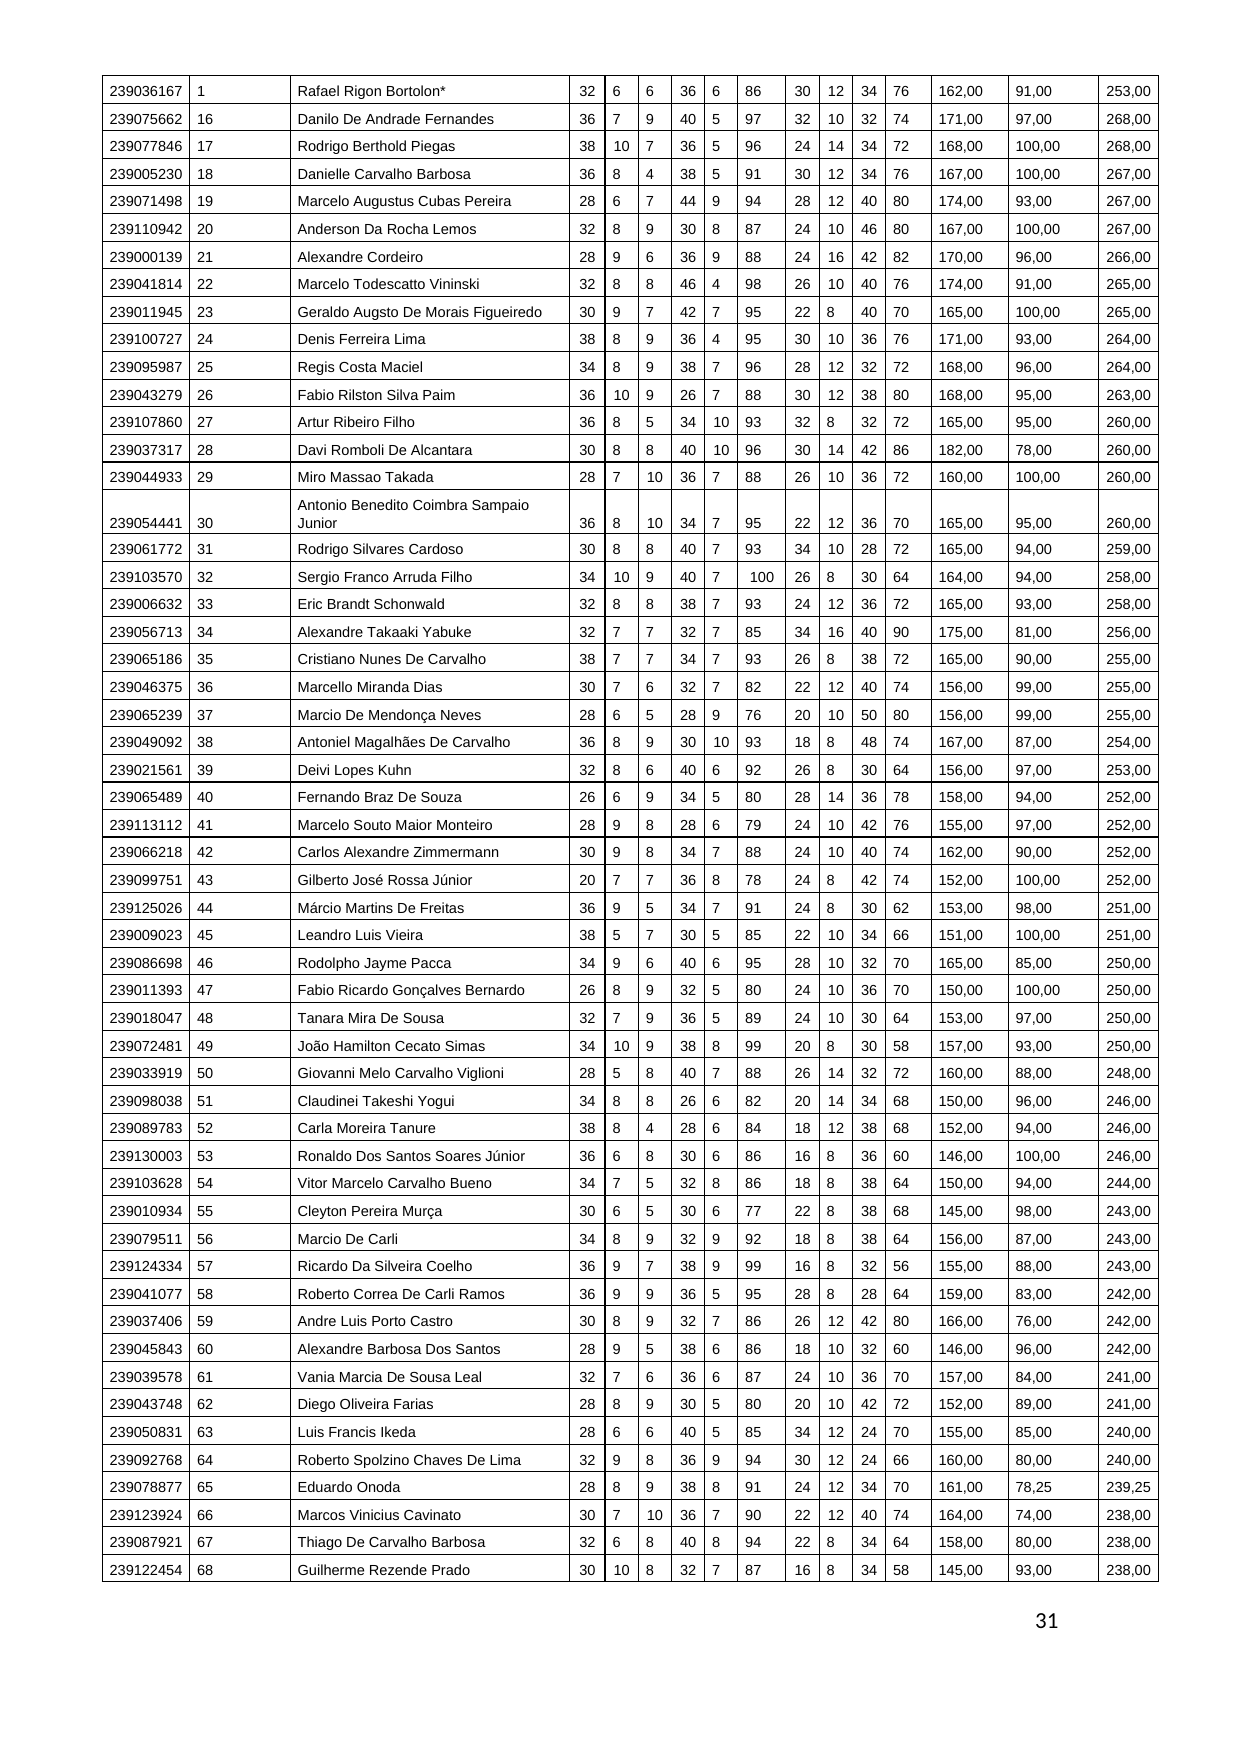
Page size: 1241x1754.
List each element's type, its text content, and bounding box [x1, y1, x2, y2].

table_cell 239054441 [103, 490, 189, 533]
table_cell 72 [886, 407, 931, 434]
table_cell 34 [190, 617, 290, 643]
table_cell 96,00 [1009, 242, 1098, 268]
table_cell 9 [606, 1334, 638, 1361]
table_cell 30 [570, 297, 604, 323]
table_cell 171,00 [932, 104, 1008, 130]
table_cell 72 [886, 1389, 931, 1416]
table_cell 34 [672, 490, 704, 533]
table_cell 9 [606, 810, 638, 836]
table_cell 7 [705, 534, 737, 561]
table_cell 40 [853, 297, 885, 323]
table_cell 38 [672, 1472, 704, 1498]
table_cell 8 [606, 1086, 638, 1112]
table_cell 155,00 [932, 1251, 1008, 1278]
table_cell 40 [853, 269, 885, 296]
table_cell 28 [672, 810, 704, 836]
table_cell 76 [886, 159, 931, 185]
table_cell 40 [672, 1058, 704, 1085]
table_cell Marcio De Mendonça Neves [291, 700, 569, 726]
table_cell Geraldo Augsto De Morais Figueiredo [291, 297, 569, 323]
table_cell 24 [853, 1445, 885, 1471]
table_cell 4 [705, 324, 737, 351]
table_cell 38 [672, 352, 704, 378]
table_cell 40 [853, 838, 885, 864]
table_cell 95,00 [1009, 380, 1098, 406]
table_cell 41 [190, 810, 290, 836]
table_cell 91,00 [1009, 76, 1098, 103]
table_cell 162,00 [932, 76, 1008, 103]
table_cell 239043279 [103, 380, 189, 406]
table_cell 22 [786, 1500, 819, 1526]
table_cell 76,00 [1009, 1306, 1098, 1333]
table_cell 9 [606, 297, 638, 323]
table_cell 80 [886, 1306, 931, 1333]
table_cell 239130003 [103, 1141, 189, 1167]
table_cell 10 [820, 1003, 852, 1029]
table_cell João Hamilton Cecato Simas [291, 1031, 569, 1057]
table_cell 33 [190, 589, 290, 616]
table_cell 34 [853, 76, 885, 103]
table_cell 4 [705, 269, 737, 296]
table_cell 6 [705, 1086, 737, 1112]
table_cell 239113112 [103, 810, 189, 836]
table_cell 182,00 [932, 435, 1008, 461]
table_cell 8 [820, 1279, 852, 1305]
table_cell 8 [606, 755, 638, 781]
table_cell 36 [570, 1279, 604, 1305]
table_cell 30 [672, 920, 704, 947]
table_cell 36 [570, 407, 604, 434]
table_cell 24 [853, 1417, 885, 1444]
table_cell 242,00 [1099, 1279, 1158, 1305]
table_cell 65 [190, 1472, 290, 1498]
table_cell 96,00 [1009, 1086, 1098, 1112]
table_cell 32 [672, 617, 704, 643]
table_cell 85 [738, 617, 785, 643]
table_cell 239103570 [103, 562, 189, 588]
table_cell 8 [820, 865, 852, 892]
table_cell 10 [606, 131, 638, 158]
table_cell 8 [639, 589, 671, 616]
table_cell 16 [786, 1251, 819, 1278]
table_cell 42 [853, 865, 885, 892]
table_cell 30 [570, 1306, 604, 1333]
table_cell 145,00 [932, 1196, 1008, 1223]
table_cell 165,00 [932, 297, 1008, 323]
table_cell 9 [606, 893, 638, 919]
table_cell 7 [639, 297, 671, 323]
table_cell 32 [570, 755, 604, 781]
table_cell 30 [786, 380, 819, 406]
table_cell 5 [639, 893, 671, 919]
table_cell 95 [738, 490, 785, 533]
table_cell 7 [705, 1500, 737, 1526]
table_cell 93 [738, 644, 785, 671]
table_cell 10 [820, 463, 852, 489]
table_cell 86 [738, 1334, 785, 1361]
table_cell 239056713 [103, 617, 189, 643]
table_cell 7 [705, 1058, 737, 1085]
table_cell 256,00 [1099, 617, 1158, 643]
table_cell 20 [786, 700, 819, 726]
table_cell 45 [190, 920, 290, 947]
table_cell 32 [672, 672, 704, 698]
table_cell 36 [672, 1445, 704, 1471]
table_cell 255,00 [1099, 700, 1158, 726]
table_cell Rodolpho Jayme Pacca [291, 948, 569, 974]
table_cell 7 [639, 865, 671, 892]
table_cell Deivi Lopes Kuhn [291, 755, 569, 781]
table_cell 30 [853, 562, 885, 588]
table_cell 100,00 [1009, 463, 1098, 489]
table_cell 239011945 [103, 297, 189, 323]
table_cell 162,00 [932, 838, 1008, 864]
table_cell 36 [853, 1362, 885, 1388]
table_cell 100,00 [1009, 865, 1098, 892]
table_cell 40 [672, 1417, 704, 1444]
table_cell 9 [639, 1472, 671, 1498]
table_cell 239036167 [103, 76, 189, 103]
table_cell 30 [853, 1003, 885, 1029]
table_cell 88 [738, 380, 785, 406]
table_cell 8 [639, 435, 671, 461]
table_cell 239099751 [103, 865, 189, 892]
table_cell 76 [886, 76, 931, 103]
table_cell 22 [786, 490, 819, 533]
table_cell 253,00 [1099, 76, 1158, 103]
table_cell 72 [886, 1058, 931, 1085]
table_cell Leandro Luis Vieira [291, 920, 569, 947]
table_cell 10 [820, 700, 852, 726]
table_cell Marcelo Augustus Cubas Pereira [291, 186, 569, 213]
table_cell 25 [190, 352, 290, 378]
table_cell 86 [738, 1169, 785, 1195]
table_cell 32 [570, 1527, 604, 1554]
table_cell 95,00 [1009, 407, 1098, 434]
table_cell 7 [606, 1003, 638, 1029]
table_cell 38 [672, 1334, 704, 1361]
table_cell 174,00 [932, 186, 1008, 213]
table_cell Marcelo Souto Maior Monteiro [291, 810, 569, 836]
table_cell 5 [606, 1058, 638, 1085]
table_cell 10 [820, 810, 852, 836]
table_cell 97,00 [1009, 810, 1098, 836]
table_cell Alexandre Takaaki Yabuke [291, 617, 569, 643]
table_cell 99,00 [1009, 672, 1098, 698]
table_cell 267,00 [1099, 159, 1158, 185]
table_cell 31 [190, 534, 290, 561]
table_cell 239087921 [103, 1527, 189, 1554]
table_cell 91,00 [1009, 269, 1098, 296]
table_cell 9 [606, 1445, 638, 1471]
table_cell 241,00 [1099, 1362, 1158, 1388]
table_cell 36 [672, 463, 704, 489]
table_cell Rafael Rigon Bortolon* [291, 76, 569, 103]
table_cell 157,00 [932, 1031, 1008, 1057]
table_cell 14 [820, 1058, 852, 1085]
table_cell 66 [190, 1500, 290, 1526]
table_cell 64 [886, 1169, 931, 1195]
table_cell 8 [606, 1114, 638, 1140]
table_cell 62 [886, 893, 931, 919]
table_cell 6 [639, 672, 671, 698]
table_cell 36 [570, 727, 604, 754]
table_cell 70 [886, 1417, 931, 1444]
table_cell 7 [705, 562, 737, 588]
table_cell 28 [786, 352, 819, 378]
table_cell 30 [672, 1389, 704, 1416]
table_cell 68 [886, 1196, 931, 1223]
table_cell 72 [886, 534, 931, 561]
table_cell 72 [886, 589, 931, 616]
table_cell 64 [886, 562, 931, 588]
table_cell 20 [786, 1086, 819, 1112]
table_cell 94 [738, 186, 785, 213]
table_cell 8 [705, 1527, 737, 1554]
table_cell 8 [639, 1445, 671, 1471]
table_cell 8 [639, 838, 671, 864]
table_cell 84,00 [1009, 1362, 1098, 1388]
table_cell 150,00 [932, 1086, 1008, 1112]
table_cell 42 [853, 1389, 885, 1416]
table_cell 86 [738, 76, 785, 103]
table_cell 252,00 [1099, 865, 1158, 892]
table_cell 70 [886, 297, 931, 323]
table_cell 36 [570, 104, 604, 130]
table_cell 16 [820, 242, 852, 268]
table_cell Antonio Benedito Coimbra Sampaio Junior [291, 490, 569, 533]
table_cell 89,00 [1009, 1389, 1098, 1416]
table_cell 6 [606, 1417, 638, 1444]
table_cell 8 [820, 1527, 852, 1554]
table_cell 80 [738, 975, 785, 1002]
table_cell 6 [639, 755, 671, 781]
table_cell 8 [820, 1196, 852, 1223]
table_cell 8 [820, 727, 852, 754]
table_cell 28 [570, 810, 604, 836]
table_cell 76 [738, 700, 785, 726]
table_cell 79 [738, 810, 785, 836]
table_cell 251,00 [1099, 920, 1158, 947]
table_cell 167,00 [932, 214, 1008, 241]
table_cell Marcos Vinicius Cavinato [291, 1500, 569, 1526]
table_cell 246,00 [1099, 1086, 1158, 1112]
table_cell 10 [820, 920, 852, 947]
table_cell 82 [886, 242, 931, 268]
table_cell 64 [886, 1279, 931, 1305]
table_cell 85 [738, 920, 785, 947]
table_cell 239006632 [103, 589, 189, 616]
table_cell 10 [820, 1362, 852, 1388]
table_cell 9 [639, 975, 671, 1002]
table_cell 24 [786, 1472, 819, 1498]
table_cell 70 [886, 490, 931, 533]
table_cell 239086698 [103, 948, 189, 974]
table_cell 32 [853, 1251, 885, 1278]
table_cell 99 [738, 1031, 785, 1057]
table_cell 40 [672, 562, 704, 588]
table_cell 40 [853, 186, 885, 213]
table_cell 239072481 [103, 1031, 189, 1057]
table_cell 10 [820, 324, 852, 351]
table_cell 58 [190, 1279, 290, 1305]
table_cell 14 [820, 131, 852, 158]
table_cell Cristiano Nunes De Carvalho [291, 644, 569, 671]
table_cell 36 [672, 324, 704, 351]
table_cell 10 [606, 1555, 638, 1581]
table_cell Denis Ferreira Lima [291, 324, 569, 351]
table_cell 42 [672, 297, 704, 323]
table_cell 8 [639, 269, 671, 296]
table_cell 167,00 [932, 159, 1008, 185]
table_cell 82 [738, 672, 785, 698]
table_cell 38 [853, 1169, 885, 1195]
table_cell 78,25 [1009, 1472, 1098, 1498]
table_cell 18 [786, 1224, 819, 1250]
table_cell 24 [786, 1003, 819, 1029]
table_cell 66 [886, 920, 931, 947]
table_cell 8 [820, 893, 852, 919]
table_cell 89 [738, 1003, 785, 1029]
table_cell 5 [705, 131, 737, 158]
table_cell 30 [672, 727, 704, 754]
table_cell 12 [820, 380, 852, 406]
table_cell 91 [738, 159, 785, 185]
table_cell 88 [738, 838, 785, 864]
table_cell 43 [190, 865, 290, 892]
table_cell 30 [672, 1141, 704, 1167]
table_cell 243,00 [1099, 1196, 1158, 1223]
table_cell 74 [886, 727, 931, 754]
table_cell 88 [738, 1058, 785, 1085]
table_cell 18 [786, 1169, 819, 1195]
table_cell 7 [606, 644, 638, 671]
table_cell 32 [672, 975, 704, 1002]
table_cell 239107860 [103, 407, 189, 434]
table_cell 18 [786, 1334, 819, 1361]
table_cell 66 [886, 1445, 931, 1471]
table_cell 8 [820, 1555, 852, 1581]
table_cell 94 [738, 1445, 785, 1471]
table_cell Roberto Correa De Carli Ramos [291, 1279, 569, 1305]
table_cell 46 [190, 948, 290, 974]
table_cell 56 [190, 1224, 290, 1250]
table_cell 50 [190, 1058, 290, 1085]
table_cell 93,00 [1009, 589, 1098, 616]
table_cell 10 [705, 727, 737, 754]
table_cell 85 [738, 1417, 785, 1444]
table_cell 81,00 [1009, 617, 1098, 643]
table_cell 94,00 [1009, 1169, 1098, 1195]
table_cell 4 [639, 1114, 671, 1140]
table_cell 36 [570, 490, 604, 533]
table_cell 6 [606, 700, 638, 726]
table_cell 22 [786, 1527, 819, 1554]
table_cell 30 [570, 435, 604, 461]
table_cell 239046375 [103, 672, 189, 698]
table_cell 7 [705, 644, 737, 671]
table_cell 24 [786, 975, 819, 1002]
table_cell 36 [672, 131, 704, 158]
table_cell 80 [886, 214, 931, 241]
table_cell 57 [190, 1251, 290, 1278]
table_cell 239050831 [103, 1417, 189, 1444]
table_cell Márcio Martins De Freitas [291, 893, 569, 919]
table_cell 24 [786, 242, 819, 268]
table_cell 239044933 [103, 463, 189, 489]
table_cell 150,00 [932, 1169, 1008, 1195]
table_cell 260,00 [1099, 463, 1158, 489]
table_cell 86 [738, 1306, 785, 1333]
table_cell 252,00 [1099, 783, 1158, 809]
table_cell 6 [705, 755, 737, 781]
table_cell 94,00 [1009, 562, 1098, 588]
table_cell 5 [705, 1279, 737, 1305]
table_cell 36 [672, 1500, 704, 1526]
table_cell 161,00 [932, 1472, 1008, 1498]
table_cell 87 [738, 1362, 785, 1388]
table_cell 100,00 [1009, 131, 1098, 158]
table_cell 98,00 [1009, 893, 1098, 919]
table_cell 94 [738, 1527, 785, 1554]
table_cell 8 [606, 159, 638, 185]
table_cell 32 [190, 562, 290, 588]
table_cell 167,00 [932, 727, 1008, 754]
table_cell 16 [786, 1555, 819, 1581]
table_cell 9 [639, 562, 671, 588]
table_cell 30 [570, 1196, 604, 1223]
table_cell 32 [570, 76, 604, 103]
table_cell 22 [786, 297, 819, 323]
table_cell 1 [190, 76, 290, 103]
table_cell 9 [705, 186, 737, 213]
table_cell 10 [820, 838, 852, 864]
table_cell 8 [639, 534, 671, 561]
table_cell 6 [705, 1196, 737, 1223]
table_cell 12 [820, 1472, 852, 1498]
table_cell 30 [786, 324, 819, 351]
table_cell 32 [570, 269, 604, 296]
table_cell 32 [853, 1058, 885, 1085]
table_cell 6 [705, 1362, 737, 1388]
table_cell 32 [853, 948, 885, 974]
table_cell 10 [606, 380, 638, 406]
table_cell 20 [570, 865, 604, 892]
table_cell 8 [606, 324, 638, 351]
table_cell 72 [886, 463, 931, 489]
table_cell Rodrigo Berthold Piegas [291, 131, 569, 158]
table_cell 40 [672, 948, 704, 974]
table_cell Marcio De Carli [291, 1224, 569, 1250]
table_cell 267,00 [1099, 214, 1158, 241]
table_cell 8 [606, 435, 638, 461]
table_cell 7 [705, 352, 737, 378]
table_cell 9 [639, 352, 671, 378]
table_cell 264,00 [1099, 352, 1158, 378]
table_cell 26 [672, 1086, 704, 1112]
table_cell 9 [639, 1389, 671, 1416]
table_cell 166,00 [932, 1306, 1008, 1333]
table_cell 32 [853, 407, 885, 434]
table_cell 239065489 [103, 783, 189, 809]
table_cell 8 [606, 407, 638, 434]
table_cell 252,00 [1099, 810, 1158, 836]
table_cell Cleyton Pereira Murça [291, 1196, 569, 1223]
table_cell 38 [190, 727, 290, 754]
table_cell 5 [705, 159, 737, 185]
table_cell 40 [190, 783, 290, 809]
table_cell 26 [570, 783, 604, 809]
table_cell 34 [853, 920, 885, 947]
table_cell 5 [639, 1334, 671, 1361]
table_cell 78 [886, 783, 931, 809]
table_cell 7 [705, 672, 737, 698]
table_cell 97,00 [1009, 104, 1098, 130]
table_cell 239010934 [103, 1196, 189, 1223]
table_cell 60 [886, 1334, 931, 1361]
table_cell 38 [672, 589, 704, 616]
table_cell 171,00 [932, 324, 1008, 351]
table_cell 42 [853, 435, 885, 461]
table_cell 8 [639, 1141, 671, 1167]
table_cell 58 [886, 1555, 931, 1581]
table_cell 9 [606, 948, 638, 974]
table_cell 10 [820, 104, 852, 130]
table_cell 32 [570, 1003, 604, 1029]
table_cell 239077846 [103, 131, 189, 158]
table_cell 30 [786, 435, 819, 461]
table_cell 86 [738, 1141, 785, 1167]
table_cell 12 [820, 186, 852, 213]
table_cell 34 [570, 1086, 604, 1112]
table_cell 30 [853, 1031, 885, 1057]
table_cell 7 [705, 297, 737, 323]
table_cell 68 [190, 1555, 290, 1581]
table_cell 12 [820, 1114, 852, 1140]
table_cell 14 [820, 783, 852, 809]
table_cell 250,00 [1099, 948, 1158, 974]
table_cell 7 [705, 893, 737, 919]
table_cell 238,00 [1099, 1500, 1158, 1526]
table_cell 254,00 [1099, 727, 1158, 754]
table_cell 12 [820, 1417, 852, 1444]
table_cell 30 [853, 893, 885, 919]
table_cell 36 [570, 1251, 604, 1278]
table_cell 36 [570, 893, 604, 919]
table_cell 156,00 [932, 755, 1008, 781]
table_cell 28 [570, 1058, 604, 1085]
table_cell 36 [672, 242, 704, 268]
table_cell 36 [570, 1141, 604, 1167]
table_cell 175,00 [932, 617, 1008, 643]
table_cell 9 [639, 727, 671, 754]
table_cell 94,00 [1009, 534, 1098, 561]
table_cell 8 [820, 407, 852, 434]
table_cell 14 [820, 1086, 852, 1112]
table_cell 8 [606, 975, 638, 1002]
table_cell Thiago De Carvalho Barbosa [291, 1527, 569, 1554]
table_cell 50 [853, 700, 885, 726]
table_cell 239110942 [103, 214, 189, 241]
table_cell 266,00 [1099, 242, 1158, 268]
table_cell 250,00 [1099, 975, 1158, 1002]
table_cell 6 [705, 1334, 737, 1361]
table_cell 239033919 [103, 1058, 189, 1085]
table_cell 242,00 [1099, 1334, 1158, 1361]
table_cell 36 [570, 380, 604, 406]
table_cell 253,00 [1099, 755, 1158, 781]
table_cell Gilberto José Rossa Júnior [291, 865, 569, 892]
table_cell 34 [570, 352, 604, 378]
table_cell 95 [738, 948, 785, 974]
table_cell 18 [786, 1114, 819, 1140]
table_cell 72 [886, 352, 931, 378]
table_cell Alexandre Cordeiro [291, 242, 569, 268]
table_cell 150,00 [932, 975, 1008, 1002]
table_cell Danielle Carvalho Barbosa [291, 159, 569, 185]
table_cell 7 [705, 463, 737, 489]
table_cell 9 [639, 1224, 671, 1250]
table_cell 8 [606, 490, 638, 533]
table_cell 9 [639, 1306, 671, 1333]
table_cell 8 [820, 1141, 852, 1167]
table_cell 36 [672, 76, 704, 103]
table_cell 90 [886, 617, 931, 643]
table_cell 8 [820, 562, 852, 588]
table_cell 239065186 [103, 644, 189, 671]
table_cell 85,00 [1009, 1417, 1098, 1444]
table_cell 5 [639, 700, 671, 726]
table_cell 239043748 [103, 1389, 189, 1416]
table_cell 28 [570, 1334, 604, 1361]
table_cell 10 [820, 534, 852, 561]
table_cell 38 [853, 1114, 885, 1140]
table_cell 168,00 [932, 131, 1008, 158]
table_cell 8 [820, 644, 852, 671]
table_cell 10 [820, 269, 852, 296]
table_cell 36 [672, 865, 704, 892]
table_cell 8 [820, 1031, 852, 1057]
table_cell 56 [886, 1251, 931, 1278]
table_cell 54 [190, 1169, 290, 1195]
table_cell 267,00 [1099, 186, 1158, 213]
table_cell 17 [190, 131, 290, 158]
table_cell 239078877 [103, 1472, 189, 1498]
table_cell 30 [672, 1196, 704, 1223]
table_cell Eric Brandt Schonwald [291, 589, 569, 616]
table_cell 10 [705, 407, 737, 434]
table_cell 64 [886, 1003, 931, 1029]
table_cell 9 [639, 104, 671, 130]
table_cell 36 [672, 1003, 704, 1029]
table_cell 80 [886, 700, 931, 726]
table_cell 93,00 [1009, 1031, 1098, 1057]
table_cell 90,00 [1009, 838, 1098, 864]
table_cell 255,00 [1099, 672, 1158, 698]
table_cell 4 [639, 159, 671, 185]
table_cell 165,00 [932, 644, 1008, 671]
table_cell 6 [639, 76, 671, 103]
table_cell 7 [606, 617, 638, 643]
table_cell 96,00 [1009, 352, 1098, 378]
table_cell 36 [853, 975, 885, 1002]
table_cell 93 [738, 534, 785, 561]
table_cell 38 [853, 1224, 885, 1250]
table_cell 100,00 [1009, 159, 1098, 185]
table_cell 8 [820, 1251, 852, 1278]
table_cell 239092768 [103, 1445, 189, 1471]
table_cell 5 [705, 783, 737, 809]
table_cell 8 [820, 297, 852, 323]
table_cell 34 [672, 644, 704, 671]
table_cell 12 [820, 76, 852, 103]
table_cell 165,00 [932, 589, 1008, 616]
table_cell 244,00 [1099, 1169, 1158, 1195]
table_cell 151,00 [932, 920, 1008, 947]
table_cell 26 [786, 562, 819, 588]
table_cell 78 [738, 865, 785, 892]
table_cell 36 [672, 1362, 704, 1388]
table_cell 23 [190, 297, 290, 323]
table_cell 99,00 [1009, 700, 1098, 726]
table_cell 36 [570, 159, 604, 185]
table_cell 42 [853, 810, 885, 836]
table_cell 26 [786, 1058, 819, 1085]
table_cell 10 [820, 1389, 852, 1416]
table_cell 26 [786, 463, 819, 489]
table_cell Antoniel Magalhães De Carvalho [291, 727, 569, 754]
table_cell 7 [705, 490, 737, 533]
table_cell 38 [853, 380, 885, 406]
table_cell 87,00 [1009, 727, 1098, 754]
table_cell 246,00 [1099, 1141, 1158, 1167]
table_cell 24 [190, 324, 290, 351]
table_cell 260,00 [1099, 490, 1158, 533]
table_cell 240,00 [1099, 1417, 1158, 1444]
table_cell 7 [606, 1500, 638, 1526]
table_cell 34 [570, 1169, 604, 1195]
table_cell 239018047 [103, 1003, 189, 1029]
table_cell 8 [606, 589, 638, 616]
table_cell 70 [886, 948, 931, 974]
table_cell 64 [886, 755, 931, 781]
table_cell 239037406 [103, 1306, 189, 1333]
table_cell 80 [738, 783, 785, 809]
table_cell 7 [705, 838, 737, 864]
table_cell 32 [853, 104, 885, 130]
table_cell 28 [853, 1279, 885, 1305]
table_cell 260,00 [1099, 435, 1158, 461]
table_cell 64 [886, 1527, 931, 1554]
table_cell 250,00 [1099, 1031, 1158, 1057]
table_cell 32 [672, 1169, 704, 1195]
table_cell 24 [786, 131, 819, 158]
table_cell 239009023 [103, 920, 189, 947]
table_cell 95 [738, 1279, 785, 1305]
table_cell 12 [820, 1445, 852, 1471]
table_cell 12 [820, 490, 852, 533]
table_cell 8 [639, 1527, 671, 1554]
table_cell 28 [190, 435, 290, 461]
table_cell 37 [190, 700, 290, 726]
table_cell 52 [190, 1114, 290, 1140]
table_cell 239041814 [103, 269, 189, 296]
table_cell 6 [705, 1114, 737, 1140]
table_cell 7 [606, 463, 638, 489]
table_cell 34 [672, 783, 704, 809]
table_cell 241,00 [1099, 1389, 1158, 1416]
table_cell 8 [639, 1058, 671, 1085]
table_cell 28 [570, 242, 604, 268]
table_cell 158,00 [932, 783, 1008, 809]
table_cell 239005230 [103, 159, 189, 185]
table_cell 6 [606, 1141, 638, 1167]
table_cell 5 [606, 920, 638, 947]
table_cell 268,00 [1099, 131, 1158, 158]
table_cell 44 [190, 893, 290, 919]
table_cell 28 [570, 700, 604, 726]
table_cell 9 [639, 214, 671, 241]
table_cell 39 [190, 755, 290, 781]
table_cell 6 [705, 810, 737, 836]
table_cell 34 [672, 838, 704, 864]
table_cell Carla Moreira Tanure [291, 1114, 569, 1140]
table_cell 153,00 [932, 1003, 1008, 1029]
table_cell 251,00 [1099, 893, 1158, 919]
table_cell 32 [786, 104, 819, 130]
table_cell 239079511 [103, 1224, 189, 1250]
table_cell 88 [738, 463, 785, 489]
table_cell 30 [190, 490, 290, 533]
table_cell 239100727 [103, 324, 189, 351]
table_cell 35 [190, 644, 290, 671]
table_cell 34 [853, 159, 885, 185]
table_cell 32 [570, 1362, 604, 1388]
table_cell 165,00 [932, 948, 1008, 974]
table_cell 7 [705, 589, 737, 616]
table_cell 93 [738, 727, 785, 754]
table_cell 38 [853, 1196, 885, 1223]
table_cell 40 [672, 104, 704, 130]
table_cell 265,00 [1099, 269, 1158, 296]
table_cell 62 [190, 1389, 290, 1416]
table_cell 70 [886, 1362, 931, 1388]
table_cell 26 [570, 975, 604, 1002]
table_cell 240,00 [1099, 1445, 1158, 1471]
table_cell 26 [786, 755, 819, 781]
table_cell 80 [886, 186, 931, 213]
table_cell 10 [606, 1031, 638, 1057]
table_cell 239071498 [103, 186, 189, 213]
table_cell Diego Oliveira Farias [291, 1389, 569, 1416]
table_cell 157,00 [932, 1362, 1008, 1388]
table_cell 48 [853, 727, 885, 754]
table_cell Carlos Alexandre Zimmermann [291, 838, 569, 864]
table_cell 9 [705, 1251, 737, 1278]
table_cell 7 [606, 104, 638, 130]
table_cell 8 [606, 1224, 638, 1250]
table_cell 239066218 [103, 838, 189, 864]
table_cell 58 [886, 1031, 931, 1057]
table_cell 21 [190, 242, 290, 268]
table_cell 170,00 [932, 242, 1008, 268]
table_cell 46 [672, 269, 704, 296]
table_cell 5 [639, 407, 671, 434]
table_cell 28 [672, 700, 704, 726]
table_cell 8 [606, 1306, 638, 1333]
table_cell 87 [738, 214, 785, 241]
table_cell 7 [639, 920, 671, 947]
table_cell 239075662 [103, 104, 189, 130]
table_cell 30 [786, 76, 819, 103]
table_cell 7 [639, 131, 671, 158]
table_cell 20 [786, 1389, 819, 1416]
table_cell 9 [705, 1445, 737, 1471]
table_cell 8 [820, 1169, 852, 1195]
table_cell 239045843 [103, 1334, 189, 1361]
table_cell 19 [190, 186, 290, 213]
table_cell 16 [786, 1141, 819, 1167]
table_cell 87,00 [1009, 1224, 1098, 1250]
table_cell 7 [705, 380, 737, 406]
table_cell 60 [190, 1334, 290, 1361]
table_cell 6 [606, 76, 638, 103]
table_cell 5 [705, 1417, 737, 1444]
table_cell 264,00 [1099, 324, 1158, 351]
table_cell 34 [786, 534, 819, 561]
table_cell 95 [738, 324, 785, 351]
table_cell 68 [886, 1086, 931, 1112]
table_cell 61 [190, 1362, 290, 1388]
table_cell 60 [886, 1141, 931, 1167]
table_cell 32 [853, 1334, 885, 1361]
table_cell 28 [570, 463, 604, 489]
table_cell 6 [639, 1362, 671, 1388]
table_cell 93 [738, 589, 785, 616]
table_cell 12 [820, 589, 852, 616]
table_cell 8 [820, 1224, 852, 1250]
table_cell 34 [786, 1417, 819, 1444]
table_cell 8 [606, 214, 638, 241]
table_cell 6 [606, 186, 638, 213]
table_cell 239049092 [103, 727, 189, 754]
table_cell 90,00 [1009, 644, 1098, 671]
table_cell 34 [853, 1086, 885, 1112]
table_cell 49 [190, 1031, 290, 1057]
table_cell 248,00 [1099, 1058, 1158, 1085]
table_cell 64 [190, 1445, 290, 1471]
table_cell Fabio Rilston Silva Paim [291, 380, 569, 406]
table_cell 80,00 [1009, 1527, 1098, 1554]
table_cell 76 [886, 324, 931, 351]
table_cell 34 [853, 1472, 885, 1498]
table_cell 59 [190, 1306, 290, 1333]
table_cell 7 [639, 644, 671, 671]
table_cell 36 [853, 463, 885, 489]
table_cell 32 [672, 1306, 704, 1333]
table_cell 28 [853, 534, 885, 561]
table_cell 82 [738, 1086, 785, 1112]
table_cell 10 [820, 1334, 852, 1361]
table_cell 10 [705, 435, 737, 461]
table_cell 12 [820, 159, 852, 185]
table_cell 98,00 [1009, 1196, 1098, 1223]
table_cell 24 [786, 589, 819, 616]
table_cell 243,00 [1099, 1224, 1158, 1250]
table_cell 22 [786, 920, 819, 947]
table_cell 24 [786, 214, 819, 241]
table_cell 34 [672, 407, 704, 434]
table_cell 8 [606, 1389, 638, 1416]
table_cell Giovanni Melo Carvalho Viglioni [291, 1058, 569, 1085]
table_cell 8 [606, 727, 638, 754]
table_cell 77 [738, 1196, 785, 1223]
table_cell Anderson Da Rocha Lemos [291, 214, 569, 241]
table_cell 26 [672, 380, 704, 406]
table_cell 38 [570, 324, 604, 351]
table_cell 86 [886, 435, 931, 461]
table_cell 12 [820, 672, 852, 698]
table_cell 146,00 [932, 1141, 1008, 1167]
table_cell 6 [606, 1527, 638, 1554]
table_cell 30 [570, 1555, 604, 1581]
table_cell 152,00 [932, 1389, 1008, 1416]
table_cell 168,00 [932, 352, 1008, 378]
table_cell Regis Costa Maciel [291, 352, 569, 378]
table_cell 26 [190, 380, 290, 406]
table_cell 258,00 [1099, 562, 1158, 588]
table_cell 28 [570, 1389, 604, 1416]
table_cell 93 [738, 407, 785, 434]
table_cell 74 [886, 865, 931, 892]
table_cell 30 [786, 1445, 819, 1471]
table_cell 28 [570, 1472, 604, 1498]
table_cell 165,00 [932, 534, 1008, 561]
table_cell Marcello Miranda Dias [291, 672, 569, 698]
table_cell 38 [570, 1114, 604, 1140]
table_cell Vitor Marcelo Carvalho Bueno [291, 1169, 569, 1195]
table_cell 36 [853, 783, 885, 809]
table_cell 74 [886, 104, 931, 130]
table_cell 30 [570, 1500, 604, 1526]
table_cell 40 [672, 435, 704, 461]
table_cell 6 [606, 783, 638, 809]
table_cell 96,00 [1009, 1334, 1098, 1361]
table_cell 5 [705, 975, 737, 1002]
table_cell 239125026 [103, 893, 189, 919]
table_cell 10 [639, 1500, 671, 1526]
table_cell 34 [786, 617, 819, 643]
table_cell 5 [705, 920, 737, 947]
table_cell 5 [639, 1169, 671, 1195]
table_cell 16 [190, 104, 290, 130]
table_cell 9 [705, 1224, 737, 1250]
table_cell 239039578 [103, 1362, 189, 1388]
table_cell 99 [738, 1251, 785, 1278]
table_cell 40 [853, 617, 885, 643]
table_cell 239000139 [103, 242, 189, 268]
table_cell 34 [570, 1031, 604, 1057]
table_cell 46 [853, 214, 885, 241]
table_cell 22 [190, 269, 290, 296]
table_cell 239,25 [1099, 1472, 1158, 1498]
table_cell 38 [672, 159, 704, 185]
table_cell 145,00 [932, 1555, 1008, 1581]
table_cell 10 [820, 975, 852, 1002]
table_cell 24 [786, 1362, 819, 1388]
table_cell 239095987 [103, 352, 189, 378]
table_cell 22 [786, 672, 819, 698]
table_cell 155,00 [932, 1417, 1008, 1444]
table_cell Artur Ribeiro Filho [291, 407, 569, 434]
table_cell 243,00 [1099, 1251, 1158, 1278]
table_cell 29 [190, 463, 290, 489]
table_cell 92 [738, 755, 785, 781]
table_cell 152,00 [932, 865, 1008, 892]
table_cell 174,00 [932, 269, 1008, 296]
table_cell 44 [672, 186, 704, 213]
table_cell 8 [606, 269, 638, 296]
table_cell 32 [570, 617, 604, 643]
table_cell 74 [886, 1500, 931, 1526]
table_cell 28 [786, 1279, 819, 1305]
table_cell Miro Massao Takada [291, 463, 569, 489]
table_cell 9 [639, 1279, 671, 1305]
table_cell 5 [705, 1389, 737, 1416]
table_cell 68 [886, 1114, 931, 1140]
table_cell 5 [705, 1003, 737, 1029]
table_cell 87 [738, 1555, 785, 1581]
table_cell Fabio Ricardo Gonçalves Bernardo [291, 975, 569, 1002]
table_cell Alexandre Barbosa Dos Santos [291, 1334, 569, 1361]
table_cell Davi Romboli De Alcantara [291, 435, 569, 461]
table_cell 34 [570, 562, 604, 588]
table_cell 239123924 [103, 1500, 189, 1526]
table_cell 8 [705, 865, 737, 892]
table_cell 263,00 [1099, 380, 1158, 406]
table_cell 70 [886, 1472, 931, 1498]
table_cell 27 [190, 407, 290, 434]
table_cell 22 [786, 1196, 819, 1223]
table_cell 36 [853, 1141, 885, 1167]
table_cell 85,00 [1009, 948, 1098, 974]
table_cell 95 [738, 297, 785, 323]
table_cell 88,00 [1009, 1058, 1098, 1085]
table_cell 34 [570, 1224, 604, 1250]
table_cell Claudinei Takeshi Yogui [291, 1086, 569, 1112]
table_cell 8 [705, 1472, 737, 1498]
table_cell 239021561 [103, 755, 189, 781]
table_cell 76 [886, 269, 931, 296]
table_cell 239037317 [103, 435, 189, 461]
table_cell 165,00 [932, 407, 1008, 434]
table_cell 93,00 [1009, 324, 1098, 351]
table_cell 7 [705, 1555, 737, 1581]
table_cell 64 [886, 1224, 931, 1250]
table_cell Luis Francis Ikeda [291, 1417, 569, 1444]
table_cell 252,00 [1099, 838, 1158, 864]
table_cell 239011393 [103, 975, 189, 1002]
table_cell 5 [639, 1196, 671, 1223]
table_cell 164,00 [932, 1500, 1008, 1526]
table_cell 30 [570, 838, 604, 864]
table_cell 100,00 [1009, 975, 1098, 1002]
table_cell 70 [886, 975, 931, 1002]
table_cell 7 [606, 865, 638, 892]
table_cell 6 [705, 948, 737, 974]
table_cell 38 [672, 1031, 704, 1057]
table_cell 7 [705, 617, 737, 643]
table_cell 28 [786, 948, 819, 974]
table_cell 146,00 [932, 1334, 1008, 1361]
table_cell 72 [886, 644, 931, 671]
table_cell 12 [820, 352, 852, 378]
table_cell Sergio Franco Arruda Filho [291, 562, 569, 588]
table_cell Vania Marcia De Sousa Leal [291, 1362, 569, 1388]
table_cell 32 [853, 352, 885, 378]
table_cell 239124334 [103, 1251, 189, 1278]
table_cell 76 [886, 810, 931, 836]
table_cell Roberto Spolzino Chaves De Lima [291, 1445, 569, 1471]
table_cell 28 [570, 186, 604, 213]
table_cell 258,00 [1099, 589, 1158, 616]
table_cell Guilherme Rezende Prado [291, 1555, 569, 1581]
table_cell 9 [606, 242, 638, 268]
table_cell 18 [190, 159, 290, 185]
table_cell 88,00 [1009, 1251, 1098, 1278]
table_cell 30 [672, 214, 704, 241]
table_cell 40 [853, 672, 885, 698]
table_cell 9 [639, 324, 671, 351]
table_cell 67 [190, 1527, 290, 1554]
table_cell 93,00 [1009, 1555, 1098, 1581]
table_cell 7 [639, 186, 671, 213]
table_cell 10 [639, 490, 671, 533]
table_cell 9 [639, 783, 671, 809]
table_cell 8 [639, 810, 671, 836]
table_cell 38 [672, 1251, 704, 1278]
table_cell 239103628 [103, 1169, 189, 1195]
table_cell 100 [738, 562, 785, 588]
table_cell 42 [853, 242, 885, 268]
table_cell 32 [786, 407, 819, 434]
table_cell 9 [639, 380, 671, 406]
table_cell 9 [705, 242, 737, 268]
table_cell 93,00 [1009, 186, 1098, 213]
table_cell 10 [606, 562, 638, 588]
table_cell 160,00 [932, 1445, 1008, 1471]
table_cell 8 [820, 755, 852, 781]
table_cell 8 [606, 352, 638, 378]
table_cell 84 [738, 1114, 785, 1140]
table_cell 100,00 [1009, 297, 1098, 323]
table_cell 30 [853, 755, 885, 781]
table_cell 168,00 [932, 380, 1008, 406]
table_cell 28 [786, 783, 819, 809]
table_cell 7 [639, 617, 671, 643]
table_cell 38 [570, 920, 604, 947]
table_cell Danilo De Andrade Fernandes [291, 104, 569, 130]
table_cell 239089783 [103, 1114, 189, 1140]
table_cell 155,00 [932, 810, 1008, 836]
table_cell 164,00 [932, 562, 1008, 588]
table_cell 16 [820, 617, 852, 643]
table_cell 239061772 [103, 534, 189, 561]
table_cell Eduardo Onoda [291, 1472, 569, 1498]
table_cell 156,00 [932, 700, 1008, 726]
table_cell 9 [639, 1003, 671, 1029]
table_cell 156,00 [932, 672, 1008, 698]
table_cell 34 [853, 1527, 885, 1554]
table_cell 95,00 [1009, 490, 1098, 533]
table_cell 6 [705, 1141, 737, 1167]
table_cell 5 [705, 104, 737, 130]
table_cell 242,00 [1099, 1306, 1158, 1333]
table_cell 268,00 [1099, 104, 1158, 130]
table_cell 156,00 [932, 1224, 1008, 1250]
table_cell 36 [190, 672, 290, 698]
table_cell 158,00 [932, 1527, 1008, 1554]
table_cell 40 [672, 534, 704, 561]
table_cell 6 [639, 242, 671, 268]
table_cell 78,00 [1009, 435, 1098, 461]
table_cell 98 [738, 269, 785, 296]
table_cell 88 [738, 242, 785, 268]
table_cell 96 [738, 435, 785, 461]
table_cell 14 [820, 435, 852, 461]
table_cell 20 [786, 1031, 819, 1057]
table_cell 32 [672, 1224, 704, 1250]
table_cell 94,00 [1009, 1114, 1098, 1140]
table_cell 28 [786, 186, 819, 213]
table_cell 40 [672, 1527, 704, 1554]
table_cell 97,00 [1009, 755, 1098, 781]
table_cell Ricardo Da Silveira Coelho [291, 1251, 569, 1278]
table_cell 34 [853, 131, 885, 158]
table_cell 160,00 [932, 1058, 1008, 1085]
table_cell 12 [820, 1500, 852, 1526]
table_cell 94,00 [1009, 783, 1098, 809]
table_cell 34 [853, 1555, 885, 1581]
table_cell 83,00 [1009, 1279, 1098, 1305]
table_cell 32 [672, 1555, 704, 1581]
table_cell 30 [570, 534, 604, 561]
table_cell 20 [190, 214, 290, 241]
table_cell 153,00 [932, 893, 1008, 919]
table_cell 8 [639, 1086, 671, 1112]
table_cell 6 [606, 1196, 638, 1223]
table_cell 239122454 [103, 1555, 189, 1581]
table_cell 24 [786, 865, 819, 892]
table_cell 238,00 [1099, 1555, 1158, 1581]
table_cell 91 [738, 893, 785, 919]
table_cell 10 [639, 463, 671, 489]
table_cell 30 [570, 672, 604, 698]
table_cell Rodrigo Silvares Cardoso [291, 534, 569, 561]
table_cell 10 [820, 214, 852, 241]
table_cell 9 [639, 1031, 671, 1057]
table_cell 47 [190, 975, 290, 1002]
table_cell 42 [853, 1306, 885, 1333]
table_cell 51 [190, 1086, 290, 1112]
table_cell 55 [190, 1196, 290, 1223]
table_cell 28 [570, 1417, 604, 1444]
table_cell 6 [705, 76, 737, 103]
table_cell 36 [672, 1279, 704, 1305]
table_cell 6 [639, 1417, 671, 1444]
table_cell 28 [672, 1114, 704, 1140]
table_cell 9 [606, 838, 638, 864]
table_cell 8 [606, 1472, 638, 1498]
table_cell 159,00 [932, 1279, 1008, 1305]
table_cell 74 [886, 838, 931, 864]
table_cell 91 [738, 1472, 785, 1498]
table_cell 100,00 [1009, 920, 1098, 947]
table_cell 24 [786, 838, 819, 864]
table_cell 36 [853, 324, 885, 351]
table_cell 97 [738, 104, 785, 130]
table_cell 7 [705, 1306, 737, 1333]
table_cell 239098038 [103, 1086, 189, 1112]
table_cell 26 [786, 269, 819, 296]
table_cell 8 [705, 214, 737, 241]
table_cell 74,00 [1009, 1500, 1098, 1526]
table_cell 34 [672, 893, 704, 919]
table_cell 9 [606, 1251, 638, 1278]
table_cell 90 [738, 1500, 785, 1526]
table_cell 246,00 [1099, 1114, 1158, 1140]
table_cell Fernando Braz De Souza [291, 783, 569, 809]
table_cell 48 [190, 1003, 290, 1029]
table_cell 9 [606, 1279, 638, 1305]
table_cell 239041077 [103, 1279, 189, 1305]
table_cell 80 [738, 1389, 785, 1416]
table_cell 7 [606, 1169, 638, 1195]
table_cell 7 [639, 1251, 671, 1278]
table_cell Marcelo Todescatto Vininski [291, 269, 569, 296]
table_cell 36 [853, 490, 885, 533]
table_cell Andre Luis Porto Castro [291, 1306, 569, 1333]
table_cell 12 [820, 1306, 852, 1333]
table_cell 8 [705, 1169, 737, 1195]
table_cell 8 [705, 1031, 737, 1057]
table_cell 26 [786, 1306, 819, 1333]
table_cell 53 [190, 1141, 290, 1167]
table_cell 38 [853, 644, 885, 671]
table_cell 100,00 [1009, 1141, 1098, 1167]
table_cell 26 [786, 644, 819, 671]
table_cell 34 [570, 948, 604, 974]
table_cell 32 [570, 214, 604, 241]
table_cell 80 [886, 380, 931, 406]
table_cell 9 [705, 700, 737, 726]
table_cell 74 [886, 672, 931, 698]
table_cell 18 [786, 727, 819, 754]
table_cell Tanara Mira De Sousa [291, 1003, 569, 1029]
table_cell 92 [738, 1224, 785, 1250]
table_cell 40 [853, 1500, 885, 1526]
table_cell 38 [570, 644, 604, 671]
table_cell 30 [786, 159, 819, 185]
table_cell 96 [738, 131, 785, 158]
table_cell 239065239 [103, 700, 189, 726]
table_cell 160,00 [932, 463, 1008, 489]
table_cell Ronaldo Dos Santos Soares Júnior [291, 1141, 569, 1167]
table_cell 250,00 [1099, 1003, 1158, 1029]
table_cell 255,00 [1099, 644, 1158, 671]
table_cell 40 [672, 755, 704, 781]
table_cell 42 [190, 838, 290, 864]
table_cell 259,00 [1099, 534, 1158, 561]
table_cell 24 [786, 893, 819, 919]
table_cell 38 [570, 131, 604, 158]
table_cell 32 [570, 589, 604, 616]
table_cell 8 [606, 534, 638, 561]
table_cell 260,00 [1099, 407, 1158, 434]
table_cell 165,00 [932, 490, 1008, 533]
table_cell 7 [606, 1362, 638, 1388]
table_cell 72 [886, 131, 931, 158]
table_cell 32 [570, 1445, 604, 1471]
table_cell 96 [738, 352, 785, 378]
table_cell 8 [639, 1555, 671, 1581]
table_cell 152,00 [932, 1114, 1008, 1140]
table_cell 6 [639, 948, 671, 974]
table_cell 36 [853, 589, 885, 616]
table_cell 24 [786, 810, 819, 836]
table_cell 97,00 [1009, 1003, 1098, 1029]
table_cell 10 [820, 948, 852, 974]
table_cell 265,00 [1099, 297, 1158, 323]
table_cell 7 [606, 672, 638, 698]
table_cell 100,00 [1009, 214, 1098, 241]
table_cell 63 [190, 1417, 290, 1444]
table_cell 80,00 [1009, 1445, 1098, 1471]
table_cell 238,00 [1099, 1527, 1158, 1554]
